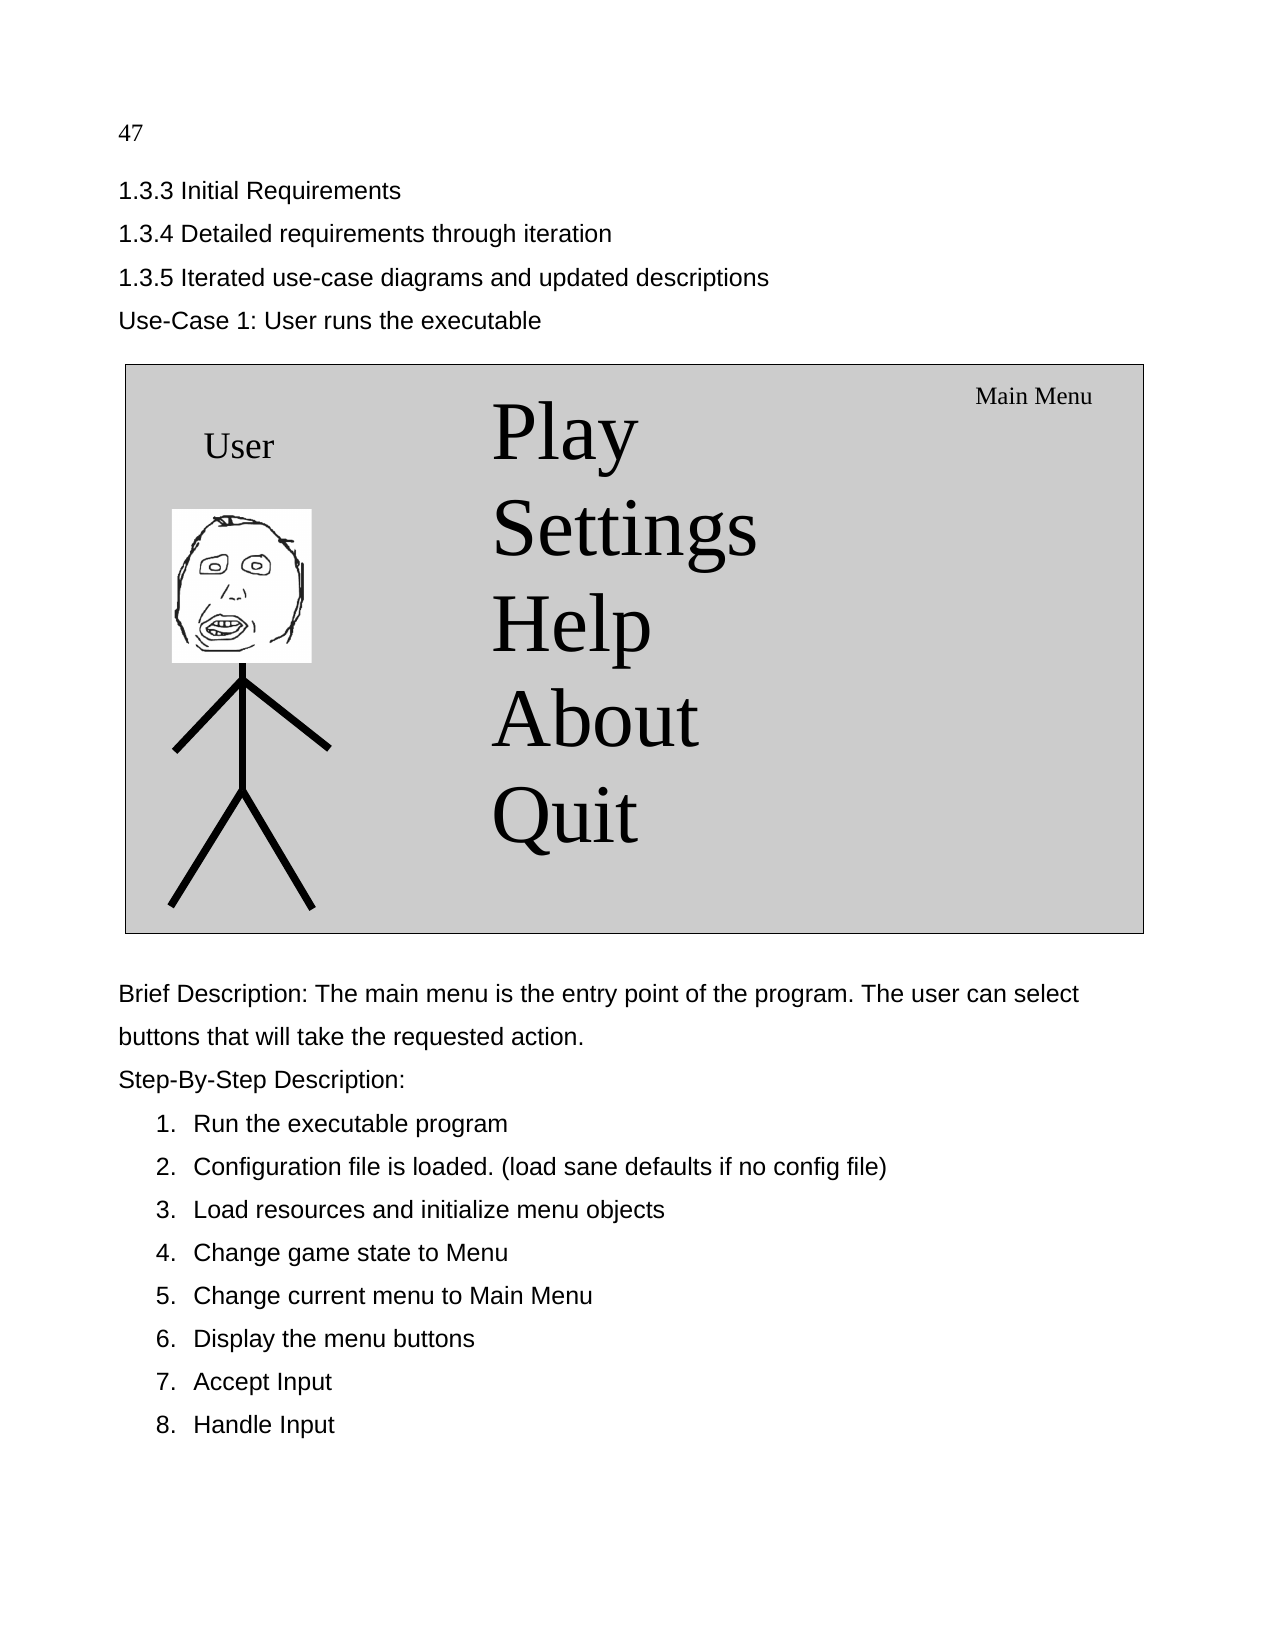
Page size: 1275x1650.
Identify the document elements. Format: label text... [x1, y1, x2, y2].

list Run the executable program [156, 1109, 1157, 1137]
list Change game state to Menu [156, 1238, 1157, 1267]
list Load resources and initialize menu objects [156, 1195, 1157, 1224]
list Change current menu to Main Menu [156, 1281, 1157, 1310]
text Brief Description: The main menu is the entry point of the program. The user can select buttons that will take the requested action. [118, 979, 1157, 1051]
text 1.3.4 Detailed requirements through iteration [118, 219, 1157, 248]
list Display the menu buttons [156, 1324, 1157, 1353]
text Step-By-Step Description: [118, 1066, 1157, 1094]
text 1.3.3 Initial Requirements [118, 176, 1157, 205]
text 1.3.5 Iterated use-case diagrams and updated descriptions [118, 263, 1157, 291]
list Handle Input [156, 1411, 1157, 1439]
list Configuration file is loaded. (load sane defaults if no config file) [156, 1152, 1157, 1181]
picture [171, 509, 312, 663]
list Accept Input [156, 1367, 1157, 1396]
text Use-Case 1: User runs the executable [118, 306, 1157, 334]
